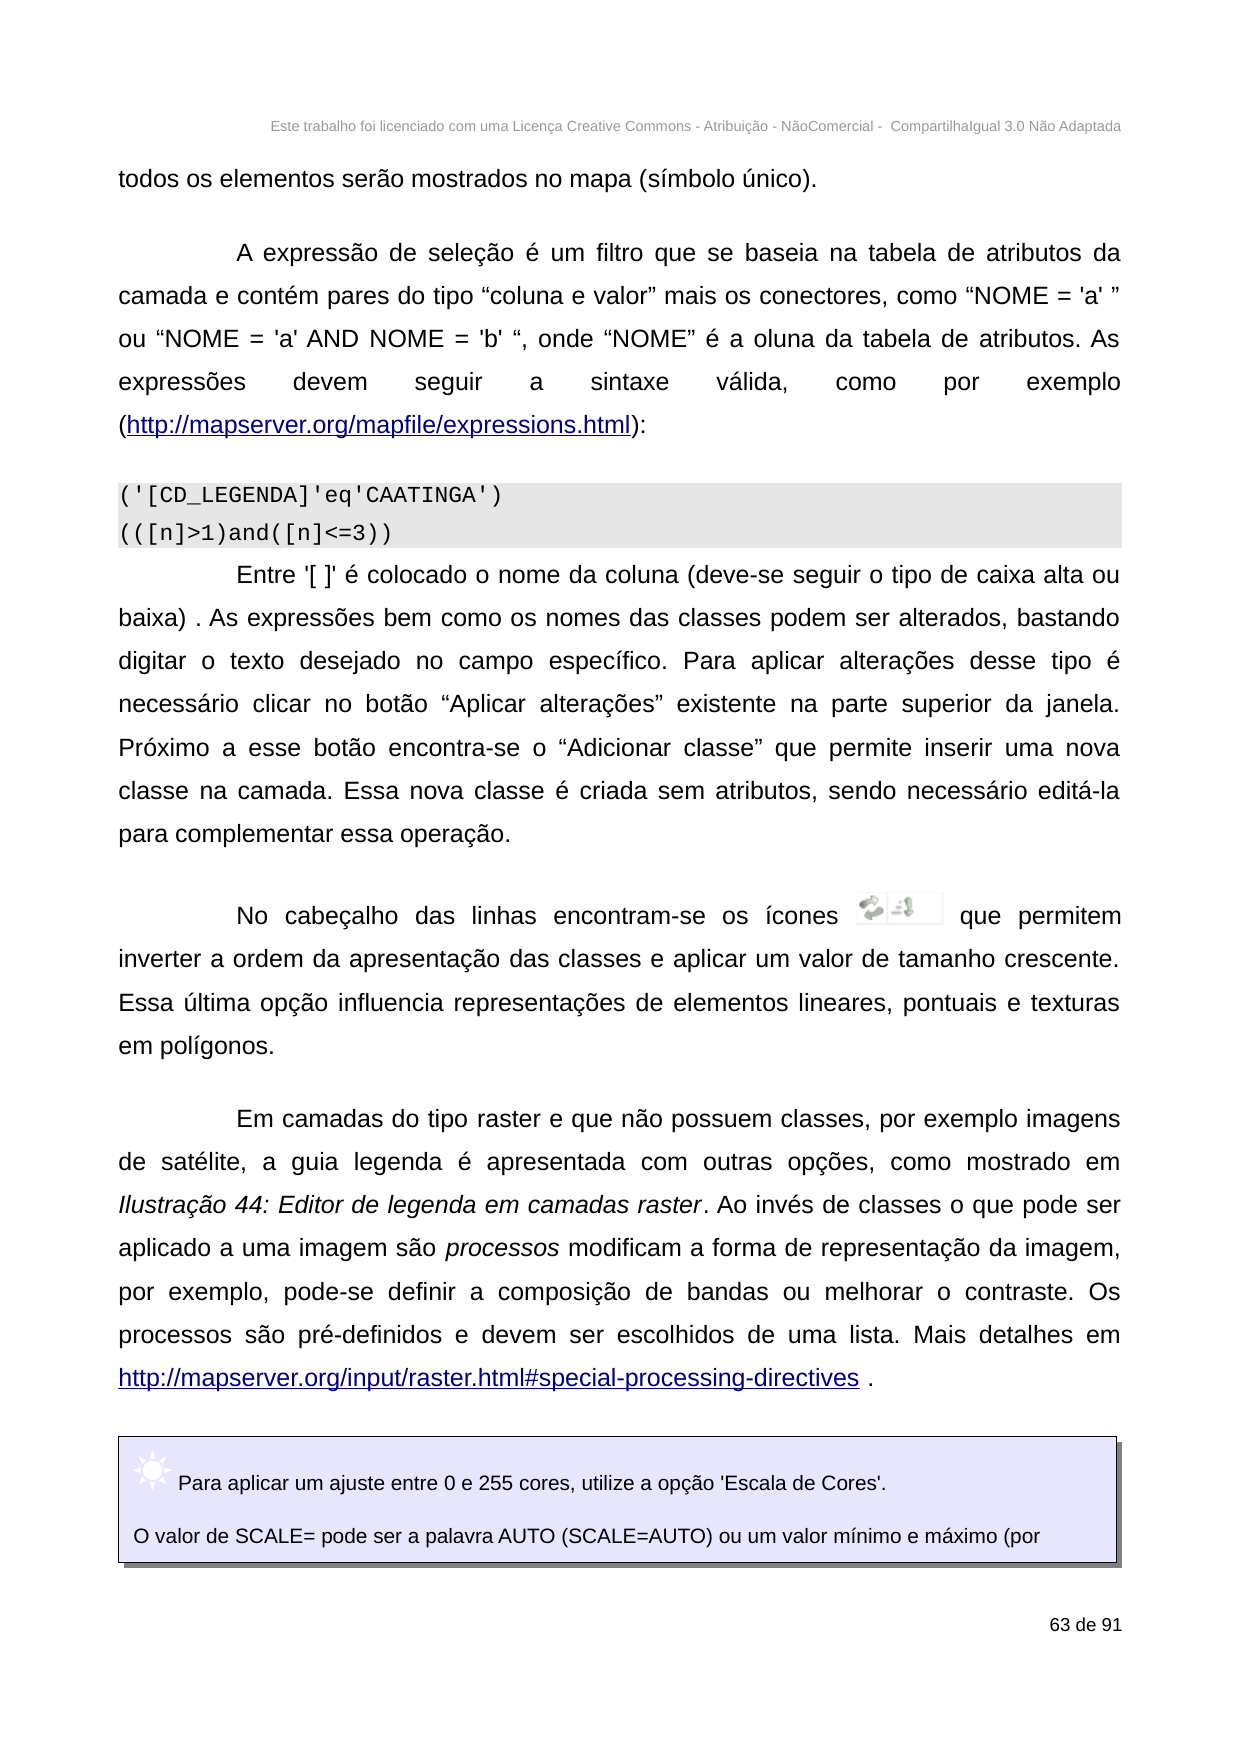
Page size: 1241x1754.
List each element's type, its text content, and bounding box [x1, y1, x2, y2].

text O valor de SCALE= pode ser a palavra AUTO (SCALE=AUTO) ou um valor mínimo e máximo (por [119, 1509, 1116, 1562]
text A expressão de seleção é um filtro que se baseia na tabela de atributos da camada e contém pares do tipo “coluna e valor” mais os conectores, como “NOME = 'a' ” ou “NOME = 'a' AND NOME = 'b' “, onde “NOME” é a oluna da tabela de atributos. As expressões devem seguir a sintaxe válida, como por exemplo (http://mapserver.org/mapfile/expressions.html): [118, 238, 1122, 439]
text (([n]>1)and([n]<=3)) [118, 522, 1122, 548]
text Para aplicar um ajuste entre 0 e 255 cores, utilize a opção 'Escala de Cores'. [119, 1437, 1116, 1494]
picture [133, 1467, 141, 1474]
text Entre '[ ]' é colocado o nome da coluna (deve-se seguir o tipo de caixa alta ou baixa) . As expressões bem como os nomes das classes podem ser alterados, bastando digitar o texto desejado no campo específico. Para aplicar alterações desse tipo é necessário clicar no botão “Aplicar alterações” existente na parte superior da janela. Próximo a esse botão encontra-se o “Adicionar classe” que permite inserir uma nova classe na camada. Essa nova classe é criada sem atributos, sendo necessário editá-la para complementar essa operação. [118, 560, 1122, 847]
text ('[CD_LEGENDA]'eq'CAATINGA') [118, 483, 1122, 509]
text No cabeçalho das linhas encontram-se os ícones que permitem inverter a ordem da apresentação das classes e aplicar um valor de tamanho crescente. Essa última opção influencia representações de elementos lineares, pontuais e texturas em polígonos. [118, 892, 1122, 1059]
text todos os elementos serão mostrados no mapa (símbolo único). [118, 164, 1122, 193]
text Em camadas do tipo raster e que não possuem classes, por exemplo imagens de satélite, a guia legenda é apresentada com outras opções, como mostrado em Ilustração 44: Editor de legenda em camadas raster. Ao invés de classes o que pode ser aplicado a uma imagem são processos modificam a forma de representação da imagem, por exemplo, pode-se definir a composição de bandas ou melhorar o contraste. Os processos são pré-definidos e devem ser escolhidos de uma lista. Mais detalhes em http://mapserver.org/input/raster.html#special-processing-directives . [118, 1104, 1122, 1391]
picture [149, 1450, 156, 1459]
picture [855, 892, 944, 925]
picture [164, 1467, 173, 1474]
picture [138, 1456, 167, 1490]
